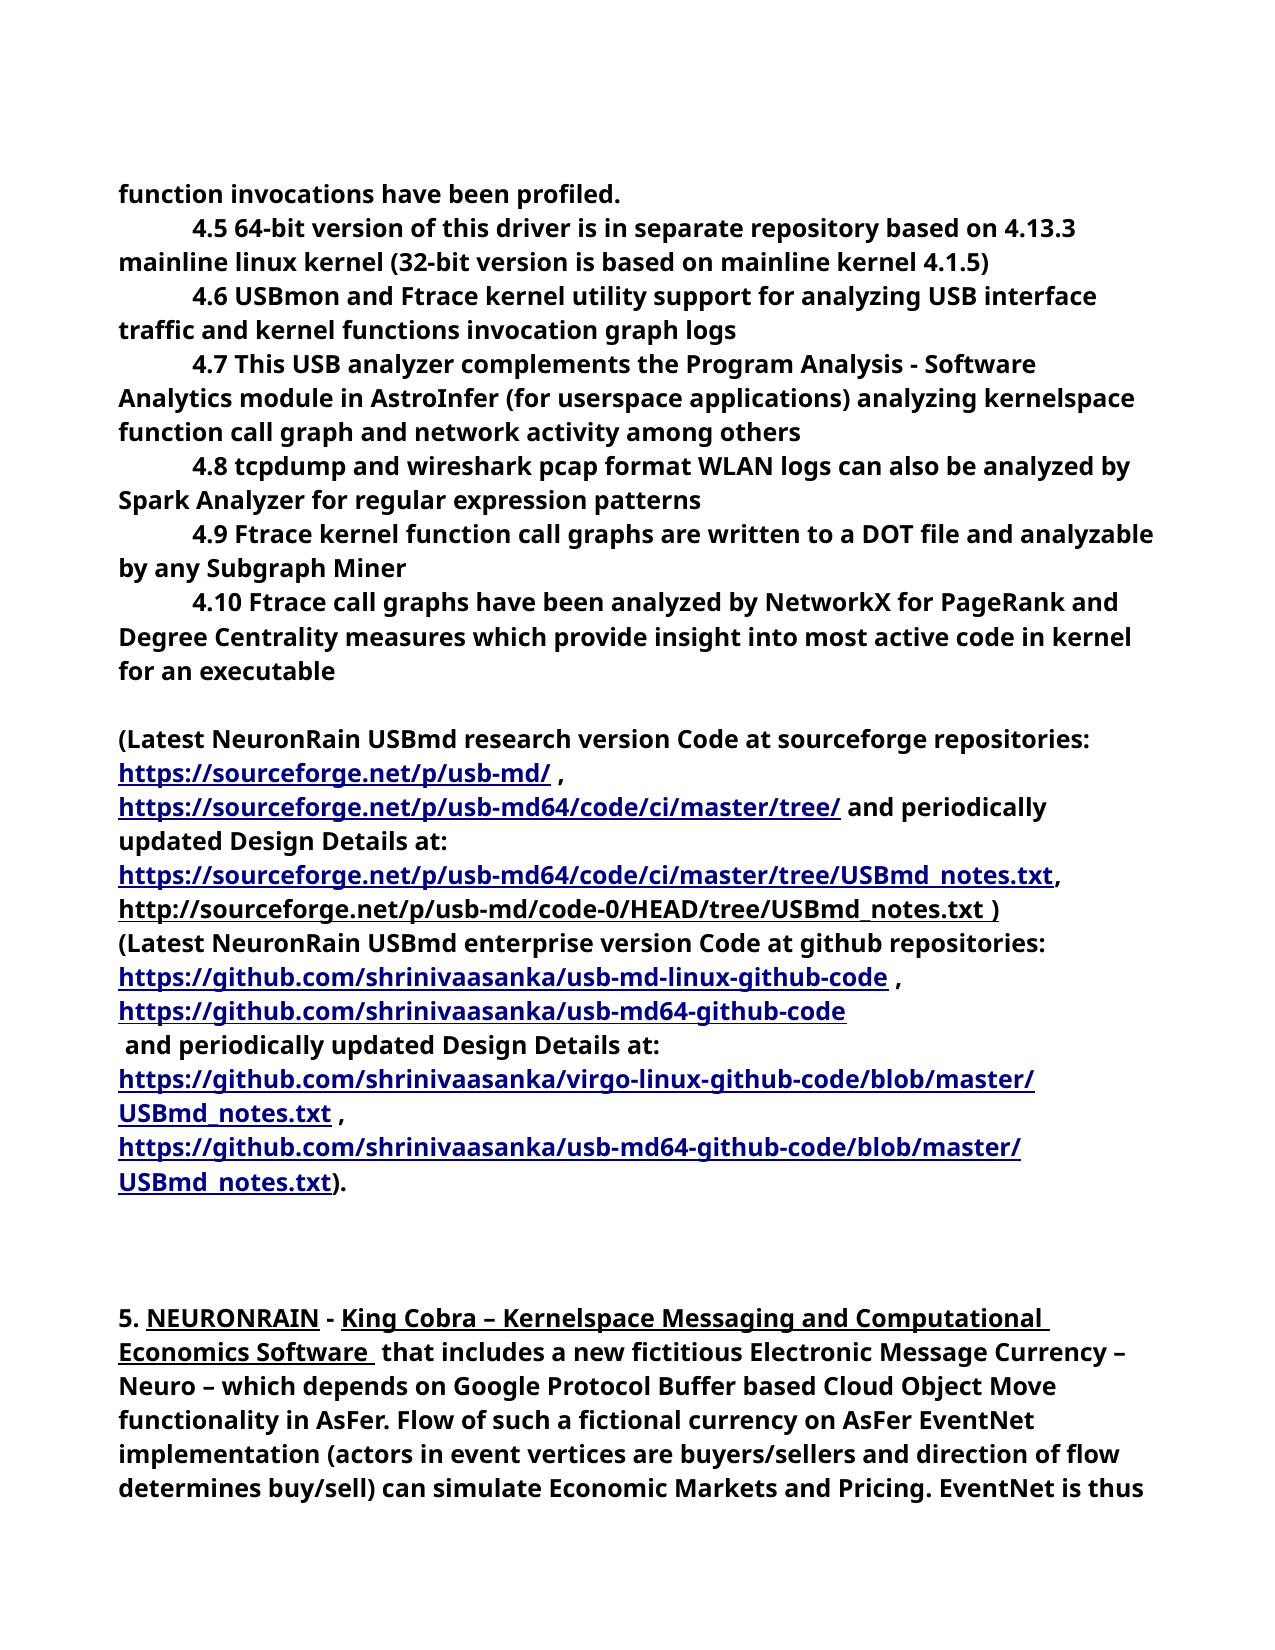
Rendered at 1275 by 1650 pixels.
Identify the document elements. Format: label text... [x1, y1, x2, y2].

text 4.5 64-bit version of this driver is in separate repository based on 4.13.3 mainline linux kernel (32-bit version is based on mainline kernel 4.1.5) [118, 210, 1157, 278]
text function invocations have been profiled. [118, 176, 1157, 210]
text (Latest NeuronRain USBmd research version Code at sourceforge repositories: https://sourceforge.net/p/usb-md/ , https://sourceforge.net/p/usb-md64/code/ci/master/tree/ and periodically updated Design Details at: [118, 721, 1157, 858]
text 4.6 USBmon and Ftrace kernel utility support for analyzing USB interface traffic and kernel functions invocation graph logs [118, 278, 1157, 347]
text 4.7 This USB analyzer complements the Program Analysis - Software Analytics module in AstroInfer (for userspace applications) analyzing kernelspace function call graph and network activity among others [118, 347, 1157, 449]
text 4.8 tcpdump and wireshark pcap format WLAN logs can also be analyzed by Spark Analyzer for regular expression patterns [118, 449, 1157, 517]
text and periodically updated Design Details at: https://github.com/shrinivaasanka/virgo-linux-github-code/blob/master/USBmd_notes.txt , https://github.com/shrinivaasanka/usb-md64-github-code/blob/master/USBmd_notes.txt). [118, 1028, 1157, 1198]
text https://sourceforge.net/p/usb-md64/code/ci/master/tree/USBmd_notes.txt, [118, 858, 1157, 892]
text 4.10 Ftrace call graphs have been analyzed by NetworkX for PageRank and Degree Centrality measures which provide insight into most active code in kernel for an executable [118, 585, 1157, 687]
text http://sourceforge.net/p/usb-md/code-0/HEAD/tree/USBmd_notes.txt ) [118, 892, 1157, 926]
text 4.9 Ftrace kernel function call graphs are written to a DOT file and analyzable by any Subgraph Miner [118, 517, 1157, 585]
text 5. NEURONRAIN - King Cobra – Kernelspace Messaging and Computational Economics Software that includes a new fictitious Electronic Message Currency – Neuro – which depends on Google Protocol Buffer based Cloud Object Move functionality in AsFer. Flow of such a fictional currency on AsFer EventNet implementation (actors in event vertices are buyers/sellers and direction of flow determines buy/sell) can simulate Economic Markets and Pricing. EventNet is thus [118, 1300, 1157, 1505]
text (Latest NeuronRain USBmd enterprise version Code at github repositories: https://github.com/shrinivaasanka/usb-md-linux-github-code , https://github.com/shrinivaasanka/usb-md64-github-code [118, 926, 1157, 1028]
